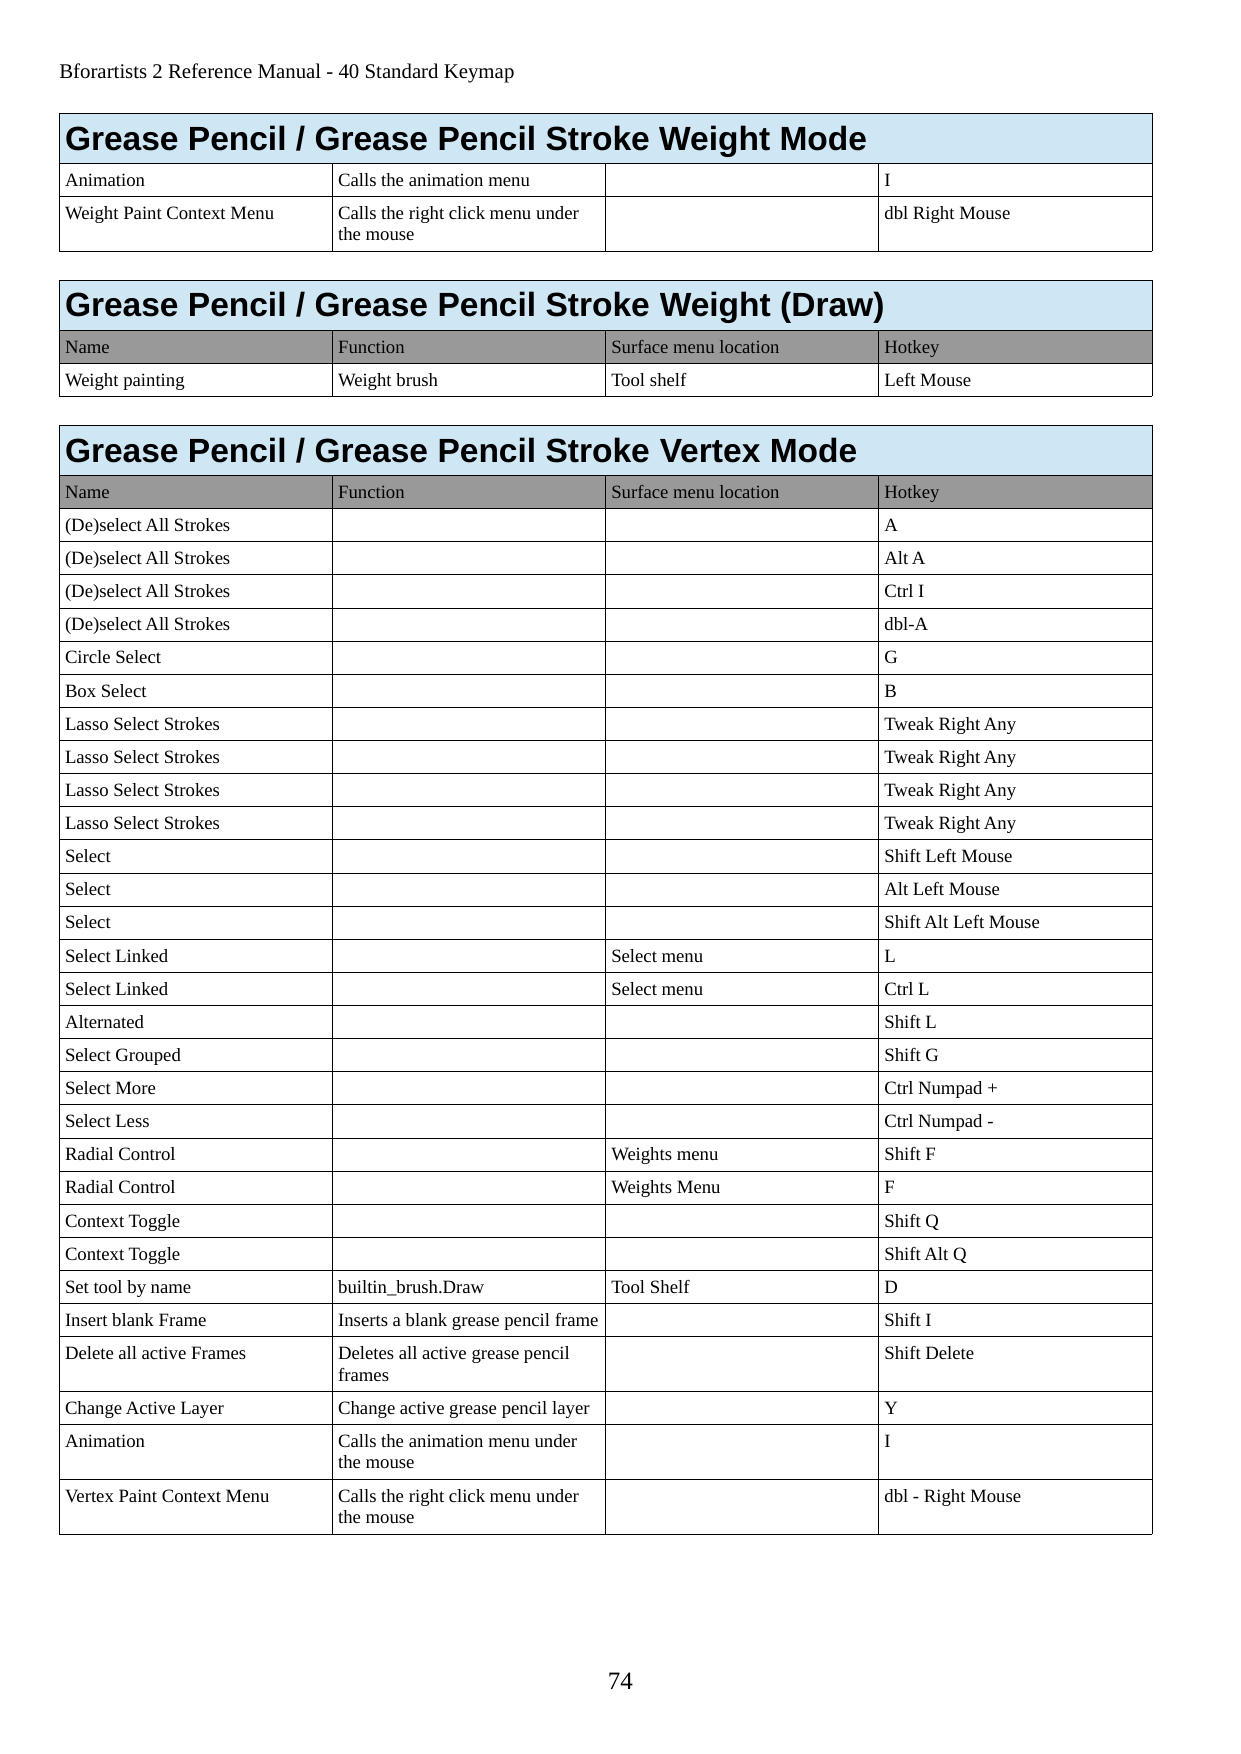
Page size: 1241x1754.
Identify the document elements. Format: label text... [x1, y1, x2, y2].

table_cell Function [333, 331, 605, 363]
table_cell Ctrl Numpad + [879, 1072, 1152, 1104]
table_cell [606, 575, 878, 607]
table_cell Left Mouse [879, 364, 1152, 396]
table_cell [333, 509, 605, 541]
table_cell [606, 1392, 878, 1424]
table_cell Ctrl L [879, 973, 1152, 1005]
table_cell [333, 840, 605, 872]
table_cell Shift I [879, 1304, 1152, 1336]
table_cell Shift Delete [879, 1337, 1152, 1391]
table_cell [606, 1039, 878, 1071]
table_cell [333, 542, 605, 574]
table_cell Lasso Select Strokes [60, 741, 332, 773]
table_cell dbl - Right Mouse [879, 1480, 1152, 1533]
table_header Grease Pencil / Grease Pencil Stroke Weight Mode [60, 114, 1152, 163]
table_cell Alternated [60, 1006, 332, 1038]
table_cell Change active grease pencil layer [333, 1392, 605, 1424]
table_cell I [879, 164, 1152, 196]
table_cell Lasso Select Strokes [60, 807, 332, 839]
table_cell Alt A [879, 542, 1152, 574]
table_cell dbl Right Mouse [879, 197, 1152, 251]
table_cell Surface menu location [606, 476, 878, 508]
table_cell Select Linked [60, 973, 332, 1005]
table_cell Change Active Layer [60, 1392, 332, 1424]
table_cell [606, 675, 878, 707]
table_cell Tool shelf [606, 364, 878, 396]
table_cell Select [60, 907, 332, 939]
table_cell [333, 1172, 605, 1204]
table_cell Animation [60, 1425, 332, 1479]
table_cell [333, 741, 605, 773]
table_cell [606, 741, 878, 773]
table_cell Calls the right click menu under the mouse [333, 197, 605, 251]
table_cell G [879, 642, 1152, 674]
table_cell builtin_brush.Draw [333, 1271, 605, 1303]
table_header Grease Pencil / Grease Pencil Stroke Weight (Draw) [60, 281, 1152, 330]
table_cell Shift Q [879, 1205, 1152, 1237]
table_cell [606, 774, 878, 806]
table_cell Weight Paint Context Menu [60, 197, 332, 251]
table_cell Select Less [60, 1105, 332, 1137]
table_cell Shift Left Mouse [879, 840, 1152, 872]
table_cell B [879, 675, 1152, 707]
table_cell Calls the animation menu [333, 164, 605, 196]
table_cell Lasso Select Strokes [60, 708, 332, 740]
table_cell Shift Alt Left Mouse [879, 907, 1152, 939]
table_cell Inserts a blank grease pencil frame [333, 1304, 605, 1336]
table_cell [606, 907, 878, 939]
table_cell Tweak Right Any [879, 741, 1152, 773]
table_cell Tweak Right Any [879, 774, 1152, 806]
table_cell Hotkey [879, 476, 1152, 508]
table_cell [606, 1480, 878, 1533]
table_cell Shift F [879, 1139, 1152, 1171]
table_cell Box Select [60, 675, 332, 707]
table_cell [606, 1072, 878, 1104]
table_cell dbl-A [879, 609, 1152, 641]
table_cell Select [60, 840, 332, 872]
table_cell Select [60, 874, 332, 906]
table_cell [606, 1425, 878, 1479]
table_cell [333, 774, 605, 806]
table_cell [333, 1139, 605, 1171]
table_cell [606, 197, 878, 251]
table_cell [606, 1304, 878, 1336]
table_cell Lasso Select Strokes [60, 774, 332, 806]
table_cell Select menu [606, 973, 878, 1005]
table_cell Select More [60, 1072, 332, 1104]
table_cell [333, 1006, 605, 1038]
table_cell Select Grouped [60, 1039, 332, 1071]
table_cell Circle Select [60, 642, 332, 674]
table_cell [606, 1337, 878, 1391]
table_cell Ctrl I [879, 575, 1152, 607]
table_cell Weight brush [333, 364, 605, 396]
table_cell [606, 874, 878, 906]
table_cell Radial Control [60, 1139, 332, 1171]
table_cell Hotkey [879, 331, 1152, 363]
table_cell [606, 1006, 878, 1038]
table_cell Shift G [879, 1039, 1152, 1071]
table_cell Shift L [879, 1006, 1152, 1038]
table_cell (De)select All Strokes [60, 509, 332, 541]
table_cell [606, 1238, 878, 1270]
table_cell Surface menu location [606, 331, 878, 363]
table_cell [606, 609, 878, 641]
table_cell Weights Menu [606, 1172, 878, 1204]
table_cell Context Toggle [60, 1238, 332, 1270]
table_cell Function [333, 476, 605, 508]
table_cell Ctrl Numpad - [879, 1105, 1152, 1137]
table_cell Vertex Paint Context Menu [60, 1480, 332, 1533]
table_cell [606, 840, 878, 872]
table_cell (De)select All Strokes [60, 609, 332, 641]
table_cell [333, 575, 605, 607]
table_cell [606, 708, 878, 740]
table_cell [606, 1105, 878, 1137]
table_cell Weight painting [60, 364, 332, 396]
table_cell Name [60, 331, 332, 363]
table_cell [333, 1105, 605, 1137]
table_cell Tweak Right Any [879, 708, 1152, 740]
table_cell [606, 642, 878, 674]
table_cell [333, 708, 605, 740]
table_cell Weights menu [606, 1139, 878, 1171]
table_cell Set tool by name [60, 1271, 332, 1303]
table_cell [333, 973, 605, 1005]
table_cell (De)select All Strokes [60, 575, 332, 607]
table_cell Calls the animation menu under the mouse [333, 1425, 605, 1479]
table_cell [333, 1238, 605, 1270]
table_cell Tweak Right Any [879, 807, 1152, 839]
table_cell [606, 807, 878, 839]
table_cell [333, 940, 605, 972]
table_cell [333, 642, 605, 674]
table_cell Deletes all active grease pencil frames [333, 1337, 605, 1391]
table_cell Radial Control [60, 1172, 332, 1204]
table_cell D [879, 1271, 1152, 1303]
table_cell Animation [60, 164, 332, 196]
table_cell Y [879, 1392, 1152, 1424]
table_cell Select Linked [60, 940, 332, 972]
table_cell [333, 1205, 605, 1237]
table_cell [606, 542, 878, 574]
table_cell Insert blank Frame [60, 1304, 332, 1336]
table_cell [333, 874, 605, 906]
table_cell A [879, 509, 1152, 541]
table_cell [606, 509, 878, 541]
table_cell Tool Shelf [606, 1271, 878, 1303]
table_cell [333, 675, 605, 707]
table_cell F [879, 1172, 1152, 1204]
table_cell [333, 907, 605, 939]
table_header Grease Pencil / Grease Pencil Stroke Vertex Mode [60, 426, 1152, 475]
table_cell Name [60, 476, 332, 508]
table_cell [606, 1205, 878, 1237]
table_cell [606, 164, 878, 196]
table_cell (De)select All Strokes [60, 542, 332, 574]
table_cell Calls the right click menu under the mouse [333, 1480, 605, 1533]
table_cell [333, 807, 605, 839]
table_cell [333, 609, 605, 641]
table_cell Select menu [606, 940, 878, 972]
table_cell L [879, 940, 1152, 972]
table_cell Shift Alt Q [879, 1238, 1152, 1270]
table_cell I [879, 1425, 1152, 1479]
table_cell [333, 1039, 605, 1071]
table_cell Context Toggle [60, 1205, 332, 1237]
table_cell Delete all active Frames [60, 1337, 332, 1391]
table_cell [333, 1072, 605, 1104]
table_cell Alt Left Mouse [879, 874, 1152, 906]
